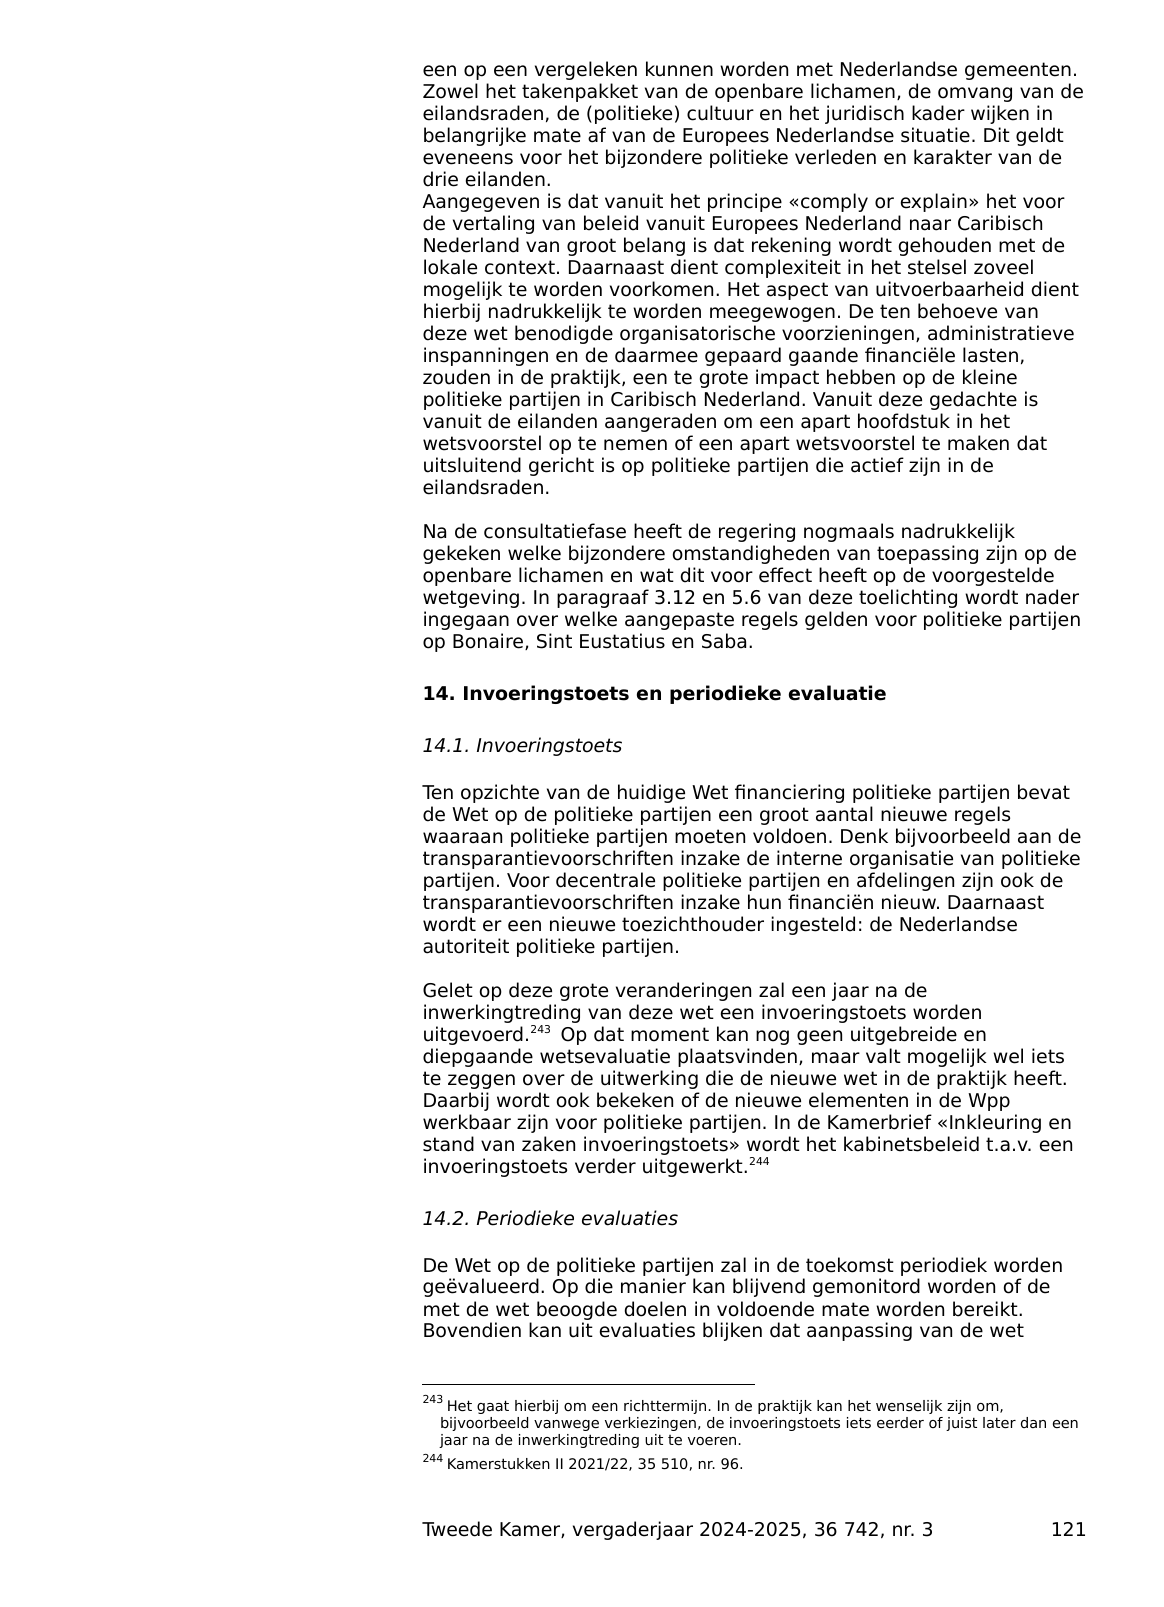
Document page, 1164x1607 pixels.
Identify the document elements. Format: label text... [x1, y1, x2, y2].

text Aangegeven is dat vanuit het principe «comply or explain» het voor de vertaling van beleid vanuit Europees Nederland naar Caribisch Nederland van groot belang is dat rekening wordt gehouden met de lokale context. Daarnaast dient complexiteit in het stelsel zoveel mogelijk te worden voorkomen. Het aspect van uitvoerbaarheid dient hierbij nadrukkelijk te worden meegewogen. De ten behoeve van deze wet benodigde organisatorische voorzieningen, administratieve inspanningen en de daarmee gepaard gaande financiële lasten, zouden in de praktijk, een te grote impact hebben op de kleine politieke partijen in Caribisch Nederland. Vanuit deze gedachte is vanuit de eilanden aangeraden om een apart hoofdstuk in het wetsvoorstel op te nemen of een apart wetsvoorstel te maken dat uitsluitend gericht is op politieke partijen die actief zijn in de eilandsraden. [422, 191, 1087, 499]
subtitle 14. Invoeringstoets en periodieke evaluatie [422, 683, 1087, 705]
text Ten opzichte van de huidige Wet financiering politieke partijen bevat de Wet op de politieke partijen een groot aantal nieuwe regels waaraan politieke partijen moeten voldoen. Denk bijvoorbeeld aan de transparantievoorschriften inzake de interne organisatie van politieke partijen. Voor decentrale politieke partijen en afdelingen zijn ook de transparantievoorschriften inzake hun financiën nieuw. Daarnaast wordt er een nieuwe toezichthouder ingesteld: de Nederlandse autoriteit politieke partijen. [422, 782, 1087, 957]
subtitle 14.1. Invoeringstoets [422, 735, 1087, 757]
text een op een vergeleken kunnen worden met Nederlandse gemeenten. Zowel het takenpakket van de openbare lichamen, de omvang van de eilandsraden, de (politieke) cultuur en het juridisch kader wijken in belangrijke mate af van de Europees Nederlandse situatie. Dit geldt eveneens voor het bijzondere politieke verleden en karakter van de drie eilanden. [422, 59, 1087, 191]
subtitle 14.2. Periodieke evaluaties [422, 1207, 1087, 1229]
text Gelet op deze grote veranderingen zal een jaar na de inwerkingtreding van deze wet een invoeringstoets worden uitgevoerd. Op dat moment kan nog geen uitgebreide en diepgaande wetsevaluatie plaatsvinden, maar valt mogelijk wel iets te zeggen over de uitwerking die de nieuwe wet in de praktijk heeft. Daarbij wordt ook bekeken of de nieuwe elementen in de Wpp werkbaar zijn voor politieke partijen. In de Kamerbrief «Inkleuring en stand van zaken invoeringstoets» wordt het kabinetsbeleid t.a.v. een invoeringstoets verder uitgewerkt. [422, 980, 1087, 1177]
text De Wet op de politieke partijen zal in de toekomst periodiek worden geëvalueerd. Op die manier kan blijvend gemonitord worden of de met de wet beoogde doelen in voldoende mate worden bereikt. Bovendien kan uit evaluaties blijken dat aanpassing van de wet [422, 1254, 1087, 1342]
text Kamerstukken II 2021/22, 35 510, nr. 96. [422, 1452, 1087, 1474]
text Het gaat hierbij om een richttermijn. In de praktijk kan het wenselijk zijn om, bijvoorbeeld vanwege verkiezingen, de invoeringstoets iets eerder of juist later dan een jaar na de inwerkingtreding uit te voeren. [422, 1393, 1087, 1449]
text Na de consultatiefase heeft de regering nogmaals nadrukkelijk gekeken welke bijzondere omstandigheden van toepassing zijn op de openbare lichamen en wat dit voor effect heeft op de voorgestelde wetgeving. In paragraaf 3.12 en 5.6 van deze toelichting wordt nader ingegaan over welke aangepaste regels gelden voor politieke partijen op Bonaire, Sint Eustatius en Saba. [422, 521, 1087, 653]
